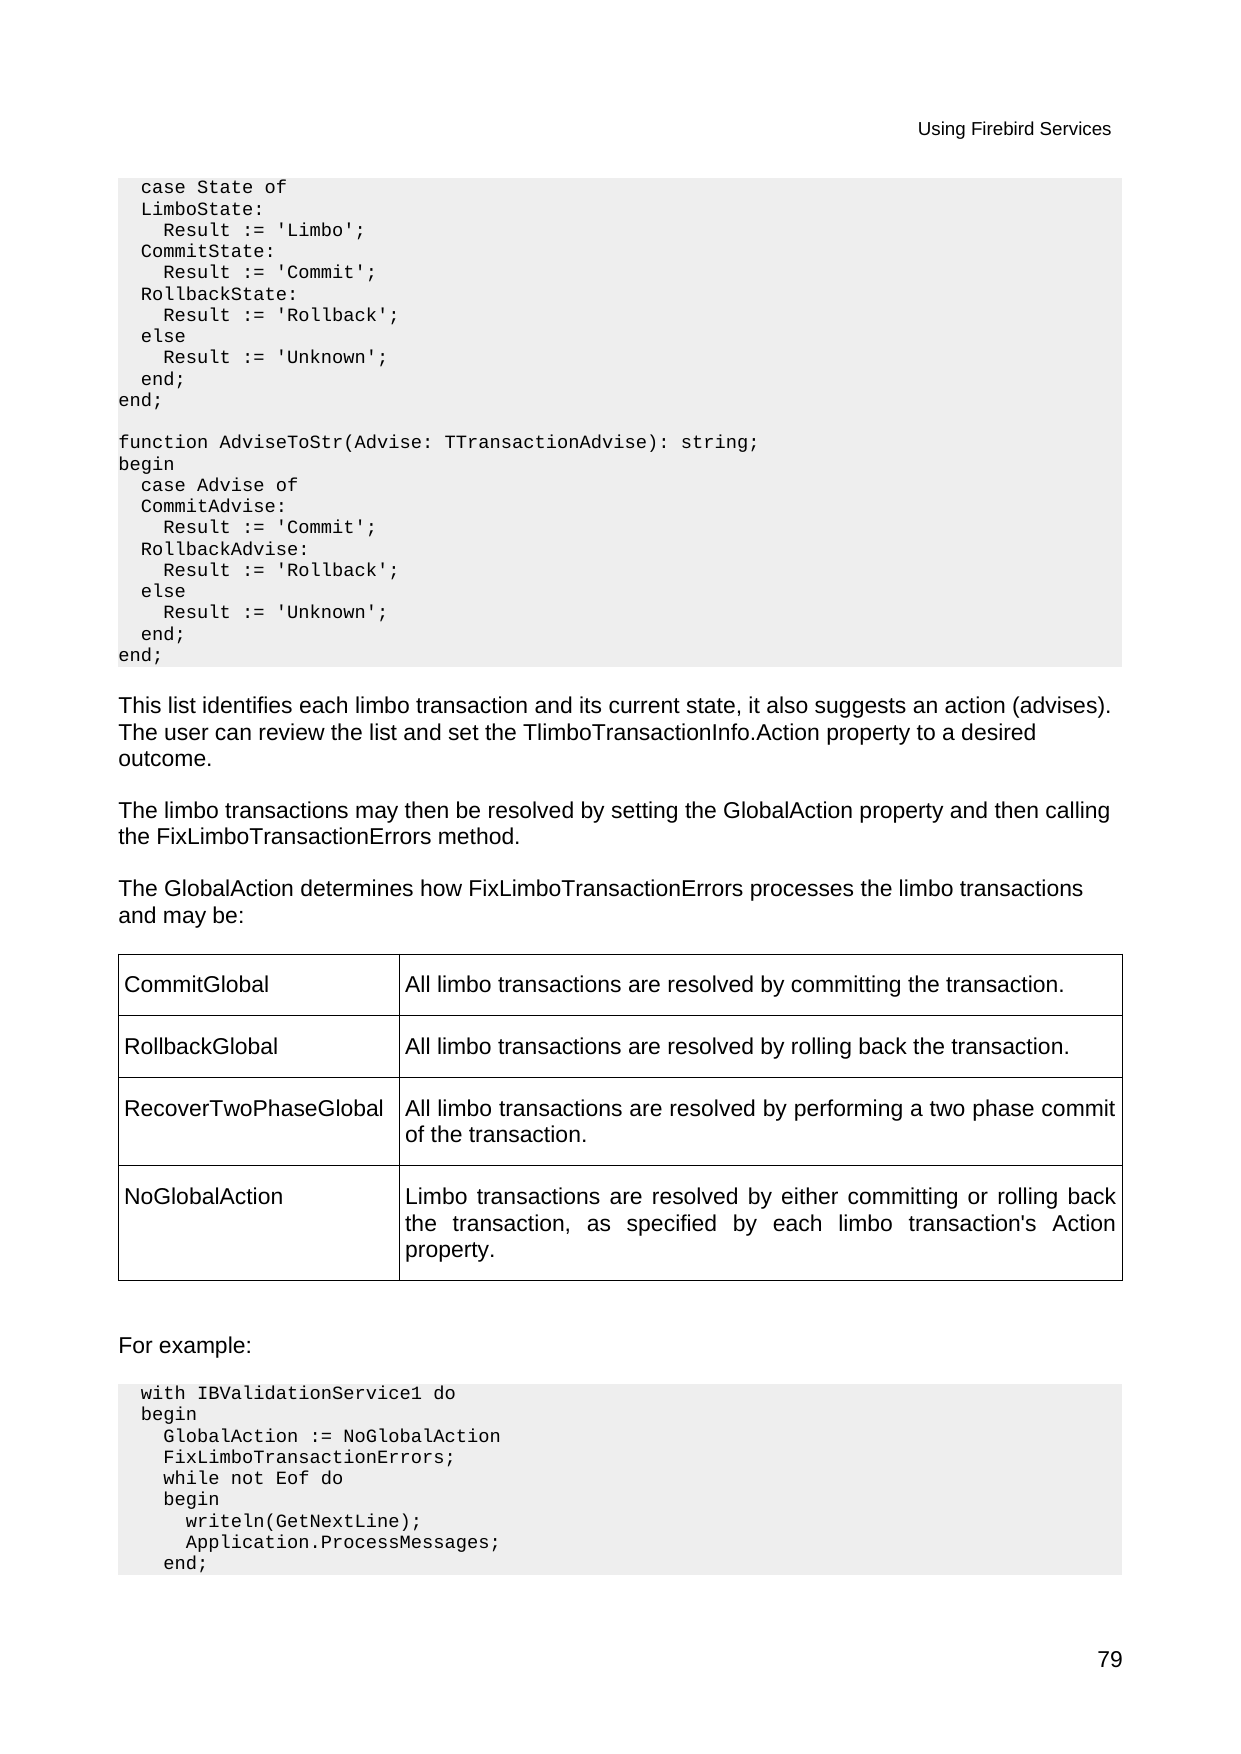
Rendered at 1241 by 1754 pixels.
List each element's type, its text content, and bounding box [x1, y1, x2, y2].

text begin [118, 1405, 1122, 1426]
table_header CommitGlobal [119, 955, 399, 1015]
text case Advise of [118, 476, 1122, 497]
text Result := 'Commit'; [118, 518, 1122, 539]
text with IBValidationService1 do [118, 1384, 1122, 1405]
text Application.ProcessMessages; [118, 1533, 1122, 1554]
table_cell RecoverTwoPhaseGlobal [119, 1078, 399, 1165]
text For example: [118, 1332, 1122, 1358]
text The GlobalAction determines how FixLimboTransactionErrors processes the limbo transactions and may be: [118, 875, 1122, 928]
table_cell All limbo transactions are resolved by rolling back the transaction. [400, 1016, 1122, 1077]
text while not Eof do [118, 1469, 1122, 1490]
text Result := 'Unknown'; [118, 603, 1122, 624]
text case State of [118, 178, 1122, 199]
table_header All limbo transactions are resolved by committing the transaction. [400, 955, 1122, 1015]
text Result := 'Unknown'; [118, 348, 1122, 369]
text CommitState: [118, 242, 1122, 263]
text end; [118, 391, 1122, 412]
table_cell All limbo transactions are resolved by performing a two phase commit of the transaction. [400, 1078, 1122, 1165]
text FixLimboTransactionErrors; [118, 1448, 1122, 1469]
text Result := 'Commit'; [118, 263, 1122, 284]
text RollbackAdvise: [118, 539, 1122, 561]
text Result := 'Rollback'; [118, 561, 1122, 582]
text end; [118, 624, 1122, 646]
text begin [118, 454, 1122, 476]
text GlobalAction := NoGlobalAction [118, 1426, 1122, 1448]
text else [118, 327, 1122, 348]
text This list identifies each limbo transaction and its current state, it also suggests an action (advises). The user can review the list and set the TlimboTransactionInfo.Action property to a desired outcome. [118, 692, 1122, 771]
text end; [118, 646, 1122, 667]
text RollbackState: [118, 284, 1122, 306]
text end; [118, 369, 1122, 391]
text Result := 'Rollback'; [118, 306, 1122, 327]
text else [118, 582, 1122, 603]
text CommitAdvise: [118, 497, 1122, 518]
table_cell NoGlobalAction [119, 1166, 399, 1280]
text end; [118, 1554, 1122, 1575]
text begin [118, 1490, 1122, 1511]
table_cell Limbo transactions are resolved by either committing or rolling back the transaction, as specified by each limbo transaction's Action property. [400, 1166, 1122, 1280]
text writeln(GetNextLine); [118, 1511, 1122, 1533]
table_cell RollbackGlobal [119, 1016, 399, 1077]
text LimboState: [118, 199, 1122, 221]
text The limbo transactions may then be resolved by setting the GlobalAction property and then calling the FixLimboTransactionErrors method. [118, 797, 1122, 850]
text Result := 'Limbo'; [118, 221, 1122, 242]
text function AdviseToStr(Advise: TTransactionAdvise): string; [118, 433, 1122, 454]
